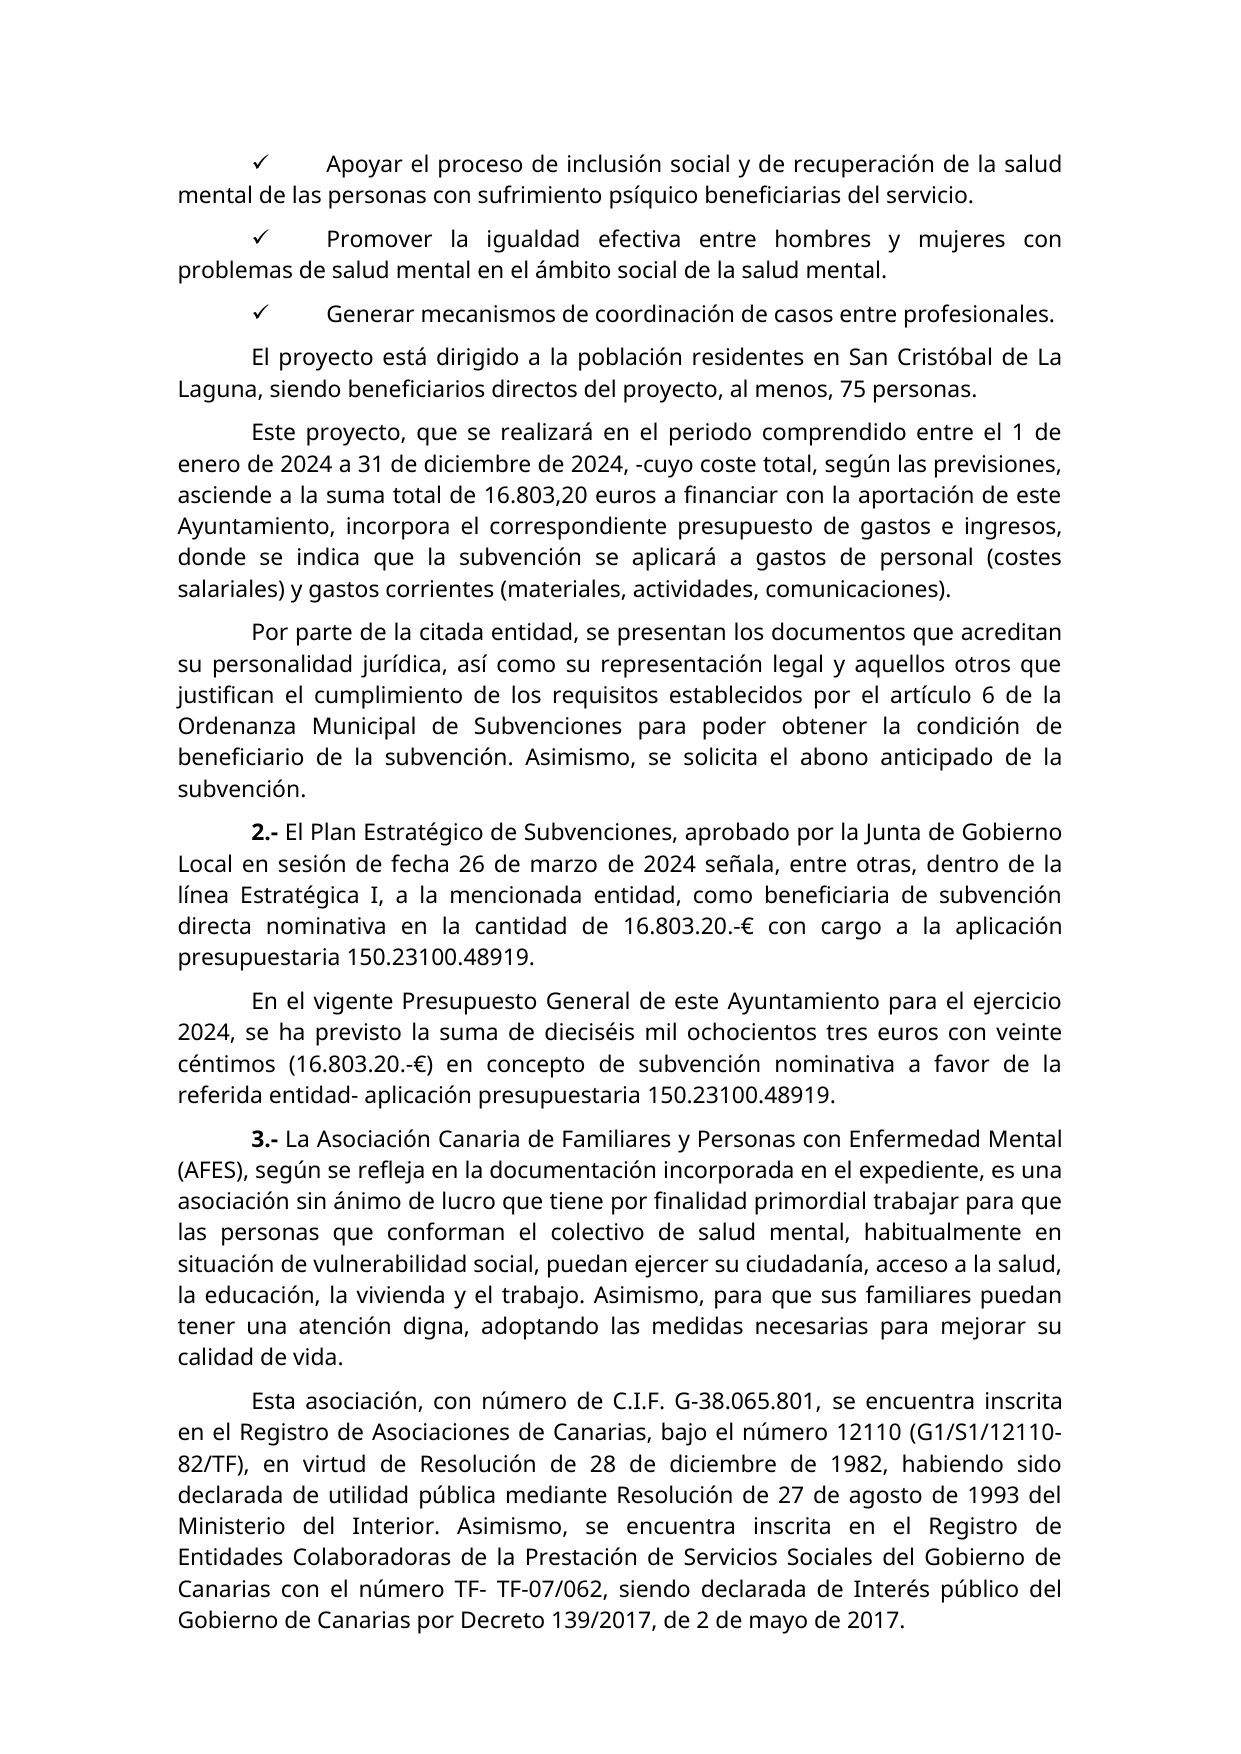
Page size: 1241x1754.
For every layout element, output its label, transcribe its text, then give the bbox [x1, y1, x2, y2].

list Promover la igualdad efectiva entre hombres y mujeres con problemas de salud mental en el ámbito social de la salud mental. [177, 223, 1063, 285]
text Esta asociación, con número de C.I.F. G-38.065.801, se encuentra inscrita en el Registro de Asociaciones de Canarias, bajo el número 12110 (G1/S1/12110-82/TF), en virtud de Resolución de 28 de diciembre de 1982, habiendo sido declarada de utilidad pública mediante Resolución de 27 de agosto de 1993 del Ministerio del Interior. Asimismo, se encuentra inscrita en el Registro de Entidades Colaboradoras de la Prestación de Servicios Sociales del Gobierno de Canarias con el número TF- TF-07/062, siendo declarada de Interés público del Gobierno de Canarias por Decreto 139/2017, de 2 de mayo de 2017. [177, 1385, 1063, 1635]
subtitle 2.- El Plan Estratégico de Subvenciones, aprobado por la Junta de Gobierno Local en sesión de fecha 26 de marzo de 2024 señala, entre otras, dentro de la línea Estratégica I, a la mencionada entidad, como beneficiaria de subvención directa nominativa en la cantidad de 16.803.20.-€ con cargo a la aplicación presupuestaria 150.23100.48919. [177, 816, 1063, 973]
text Por parte de la citada entidad, se presentan los documentos que acreditan su personalidad jurídica, así como su representación legal y aquellos otros que justifican el cumplimiento de los requisitos establecidos por el artículo 6 de la Ordenanza Municipal de Subvenciones para poder obtener la condición de beneficiario de la subvención. Asimismo, se solicita el abono anticipado de la subvención. [177, 616, 1063, 804]
text Este proyecto, que se realizará en el periodo comprendido entre el 1 de enero de 2024 a 31 de diciembre de 2024, -cuyo coste total, según las previsiones, asciende a la suma total de 16.803,20 euros a financiar con la aportación de este Ayuntamiento, incorpora el correspondiente presupuesto de gastos e ingresos, donde se indica que la subvención se aplicará a gastos de personal (costes salariales) y gastos corrientes (materiales, actividades, comunicaciones). [177, 416, 1063, 604]
text El proyecto está dirigido a la población residentes en San Cristóbal de La Laguna, siendo beneficiarios directos del proyecto, al menos, 75 personas. [177, 341, 1063, 404]
list Apoyar el proceso de inclusión social y de recuperación de la salud mental de las personas con sufrimiento psíquico beneficiarias del servicio. [177, 148, 1063, 210]
list Generar mecanismos de coordinación de casos entre profesionales. [177, 298, 1063, 329]
text 3.- La Asociación Canaria de Familiares y Personas con Enfermedad Mental (AFES), según se refleja en la documentación incorporada en el expediente, es una asociación sin ánimo de lucro que tiene por finalidad primordial trabajar para que las personas que conforman el colectivo de salud mental, habitualmente en situación de vulnerabilidad social, puedan ejercer su ciudadanía, acceso a la salud, la educación, la vivienda y el trabajo. Asimismo, para que sus familiares puedan tener una atención digna, adoptando las medidas necesarias para mejorar su calidad de vida. [177, 1123, 1063, 1373]
subtitle En el vigente Presupuesto General de este Ayuntamiento para el ejercicio 2024, se ha previsto la suma de dieciséis mil ochocientos tres euros con veinte céntimos (16.803.20.-€) en concepto de subvención nominativa a favor de la referida entidad- aplicación presupuestaria 150.23100.48919. [177, 985, 1063, 1110]
